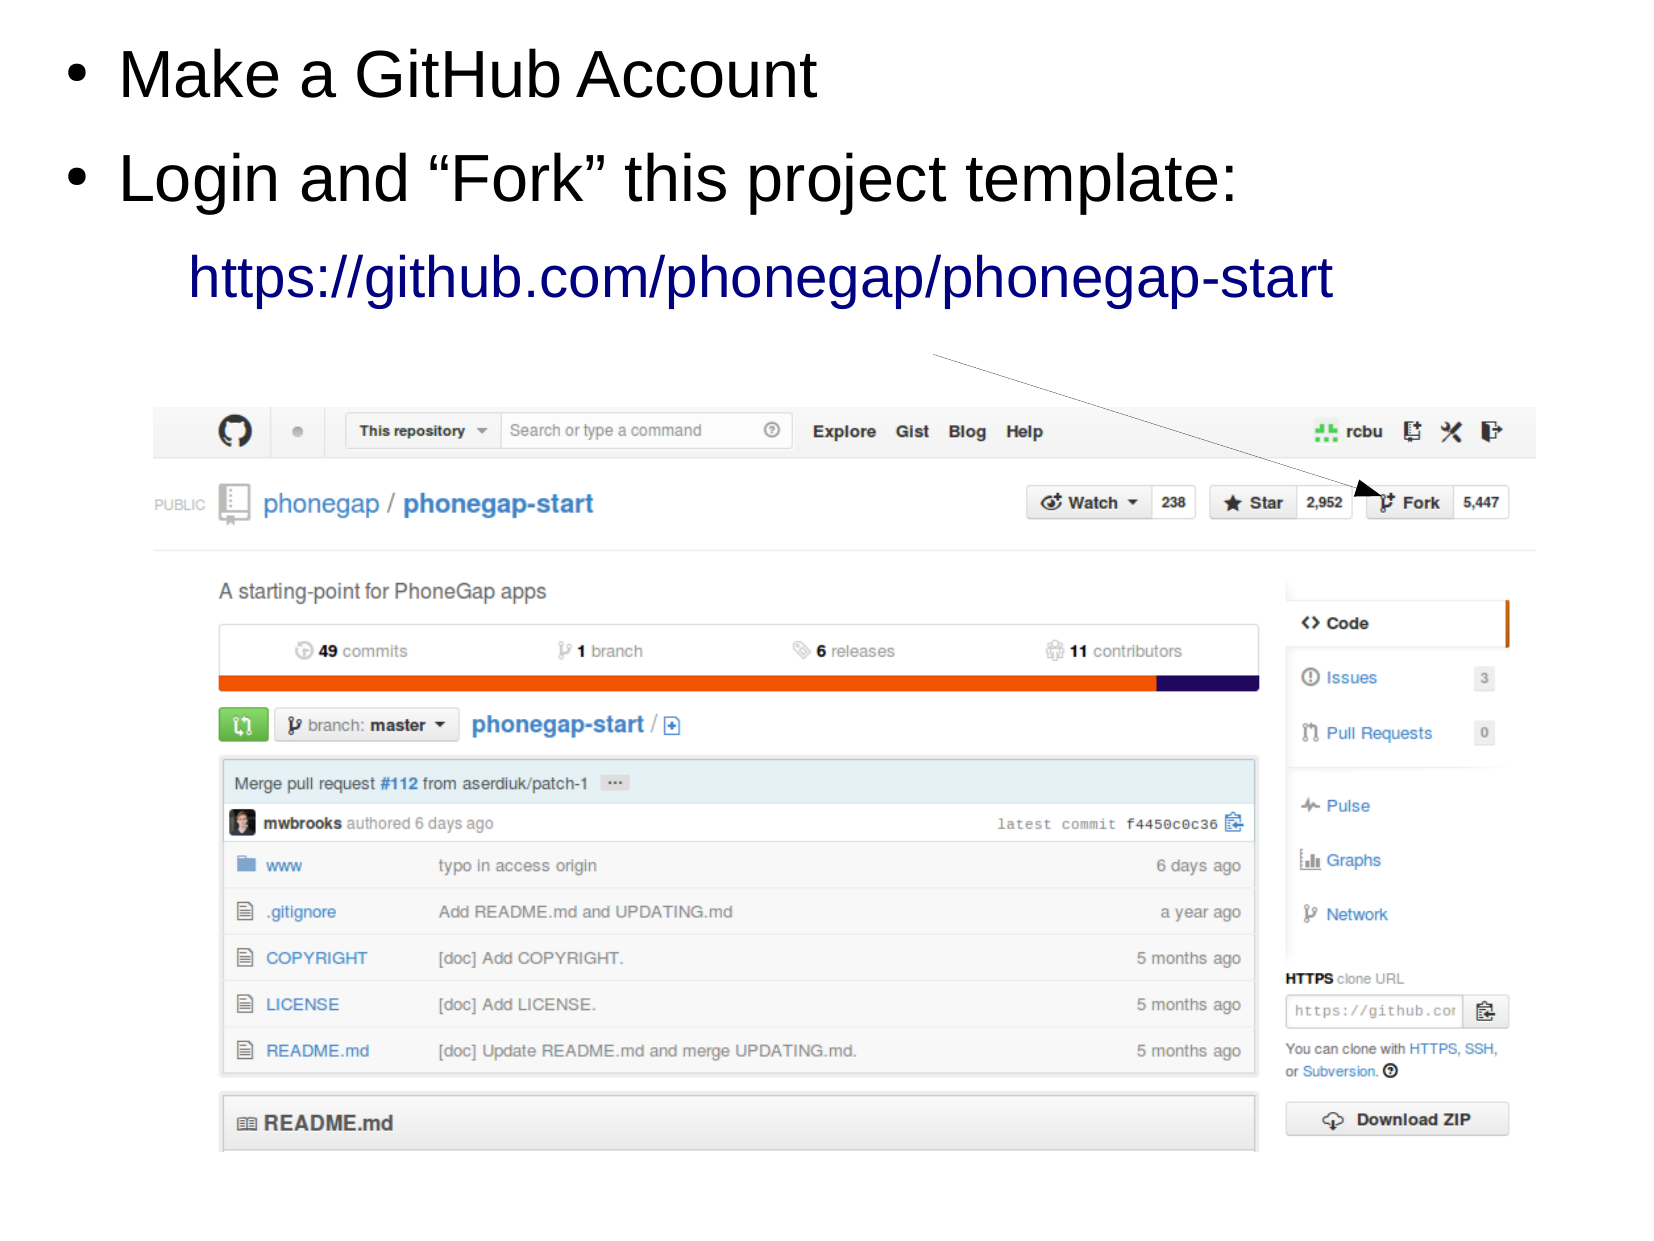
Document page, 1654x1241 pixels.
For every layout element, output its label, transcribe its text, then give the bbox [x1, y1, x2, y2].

picture [153, 407, 1536, 1152]
list Make a GitHub Account Login and “Fork” this project template: https://github.com/phonegap/phonegap-start [47, 36, 1571, 331]
